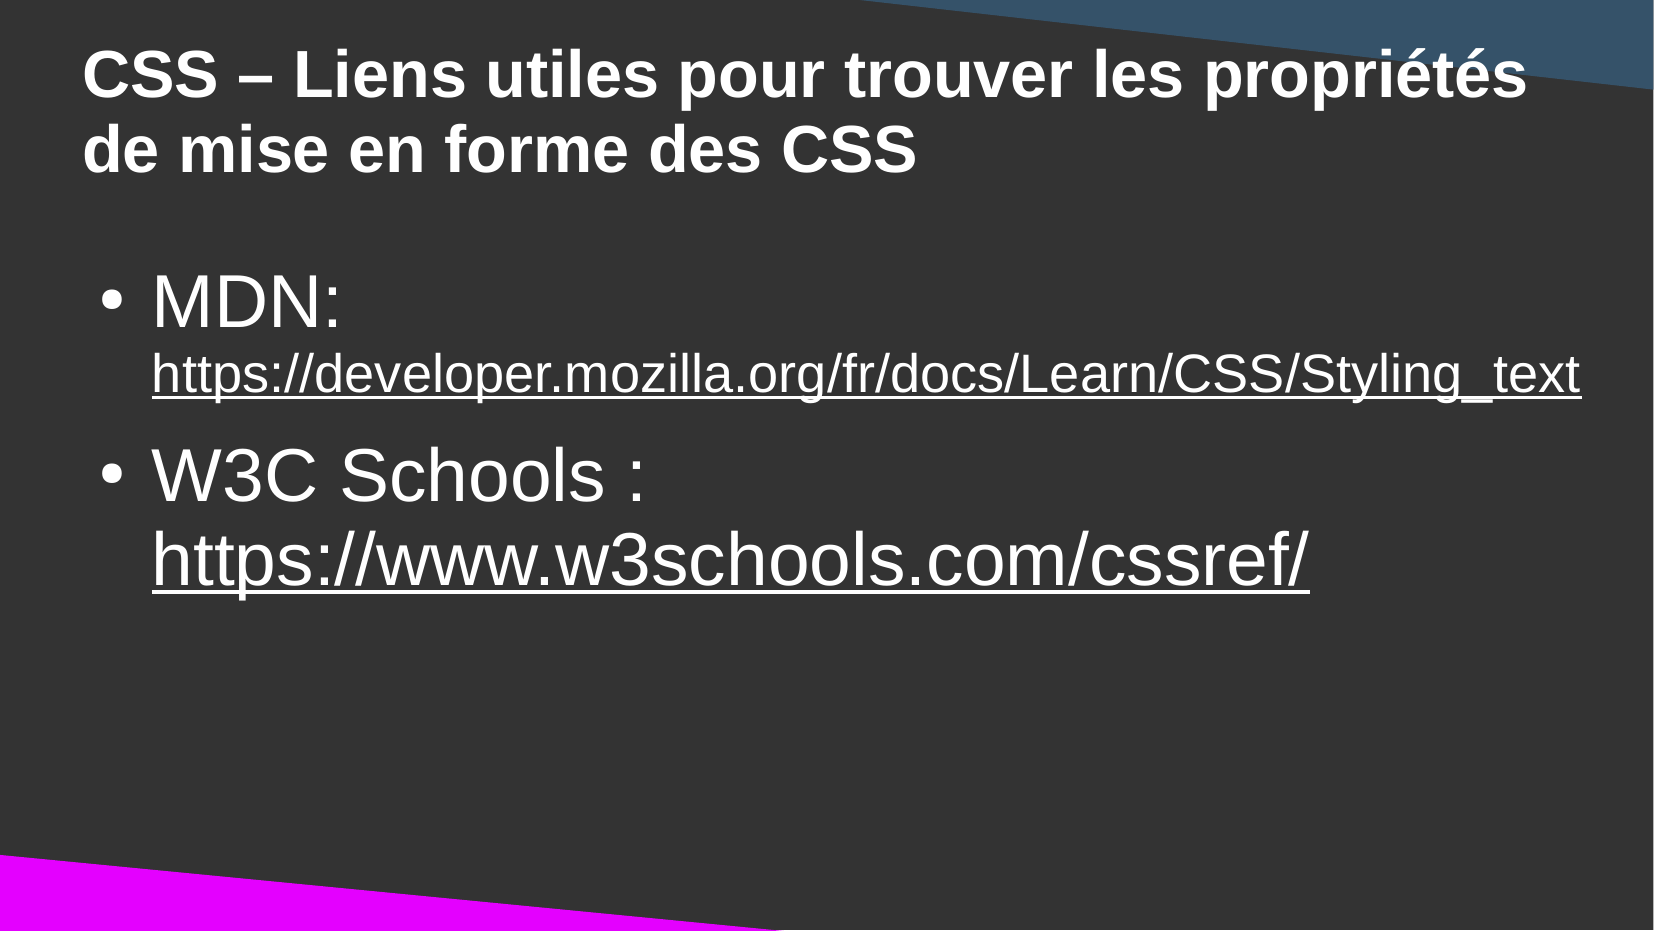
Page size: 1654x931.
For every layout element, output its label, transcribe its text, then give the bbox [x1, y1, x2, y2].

list MDN: https://developer.mozilla.org/fr/docs/Learn/CSS/Styling_text W3C Schools : https://www.w3schools.com/cssref/ [80, 259, 1605, 745]
title CSS – Liens utiles pour trouver les propriétés de mise en forme des CSS [82, 37, 1571, 187]
text_box [859, 0, 1654, 90]
text_box [0, 854, 784, 931]
